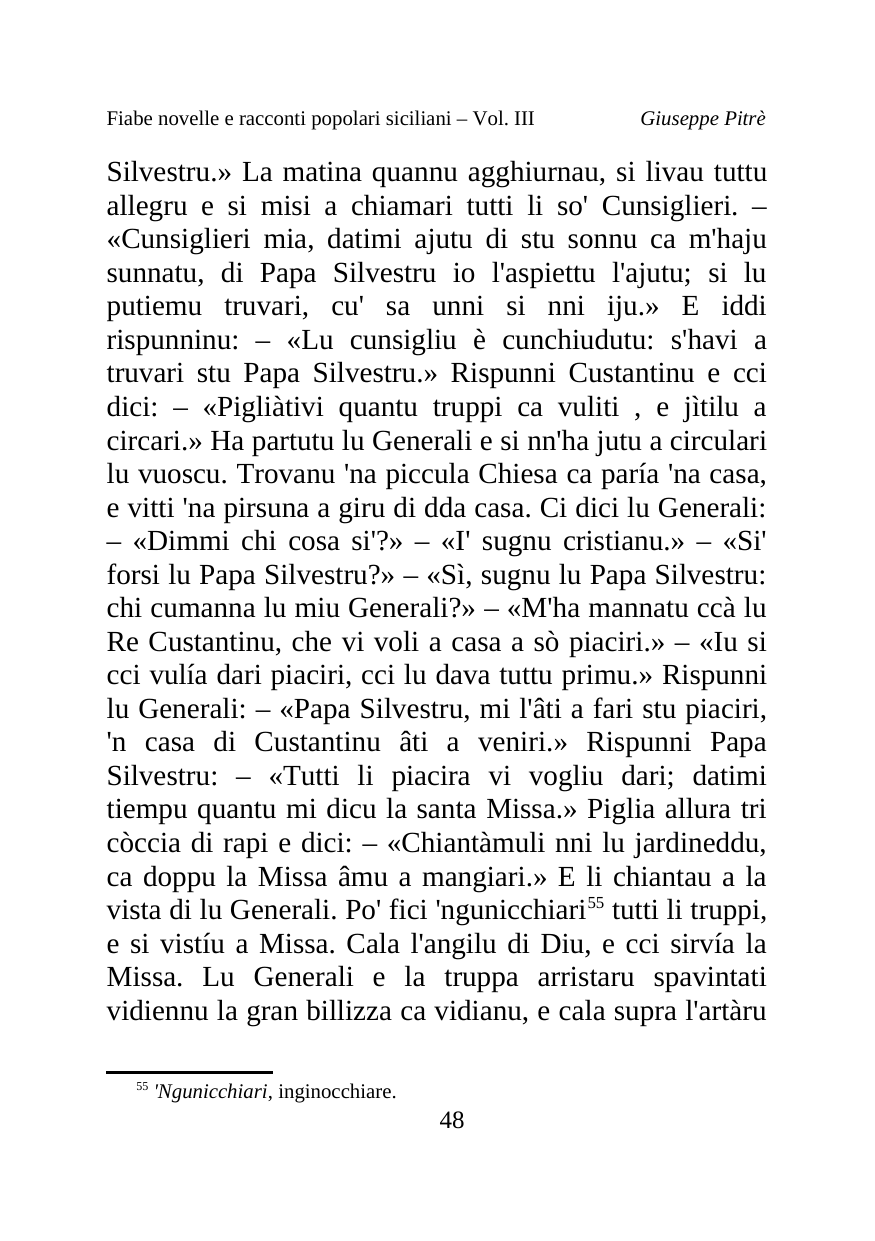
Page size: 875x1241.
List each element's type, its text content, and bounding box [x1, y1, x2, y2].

text Silvestru.» La matina quannu agghiurnau, si livau tuttu allegru e si misi a chiamari tutti li so' Cunsiglieri. – «Cunsiglieri mia, datimi ajutu di stu sonnu ca m'haju sunnatu, di Papa Silvestru io l'aspiettu l'ajutu; si lu putiemu truvari, cu' sa unni si nni iju.» E iddi rispunninu: – «Lu cunsigliu è cunchiudutu: s'havi a truvari stu Papa Silvestru.» Rispunni Custantinu e cci dici: – «Pigliàtivi quantu truppi ca vuliti , e jìtilu a circari.» Ha partutu lu Generali e si nn'ha jutu a circulari lu vuoscu. Trovanu 'na piccula Chiesa ca paría 'na casa, e vitti 'na pirsuna a giru di dda casa. Ci dici lu Generali: – «Dimmi chi cosa si'?» – «I' sugnu cristianu.» – «Si' forsi lu Papa Silvestru?» – «Sì, sugnu lu Papa Silvestru: chi cumanna lu miu Generali?» – «M'ha mannatu ccà lu Re Custantinu, che vi voli a casa a sò piaciri.» – «Iu si cci vulía dari piaciri, cci lu dava tuttu primu.» Rispunni lu Generali: – «Papa Silvestru, mi l'âti a fari stu piaciri, 'n casa di Custantinu âti a veniri.» Rispunni Papa Silvestru: – «Tutti li piacira vi vogliu dari; datimi tiempu quantu mi dicu la santa Missa.» Piglia allura tri còccia di rapi e dici: – «Chiantàmuli nni lu jardineddu, ca doppu la Missa âmu a mangiari.» E li chiantau a la vista di lu Generali. Po' fici 'ngunicchiari tutti li truppi, e si vistíu a Missa. Cala l'angilu di Diu, e cci sirvía la Missa. Lu Generali e la truppa arristaru spavintati vidiennu la gran billizza ca vidianu, e cala supra l'artàru [106, 154, 768, 1026]
text 'Ngunicchiari, inginocchiare. [106, 1078, 768, 1103]
